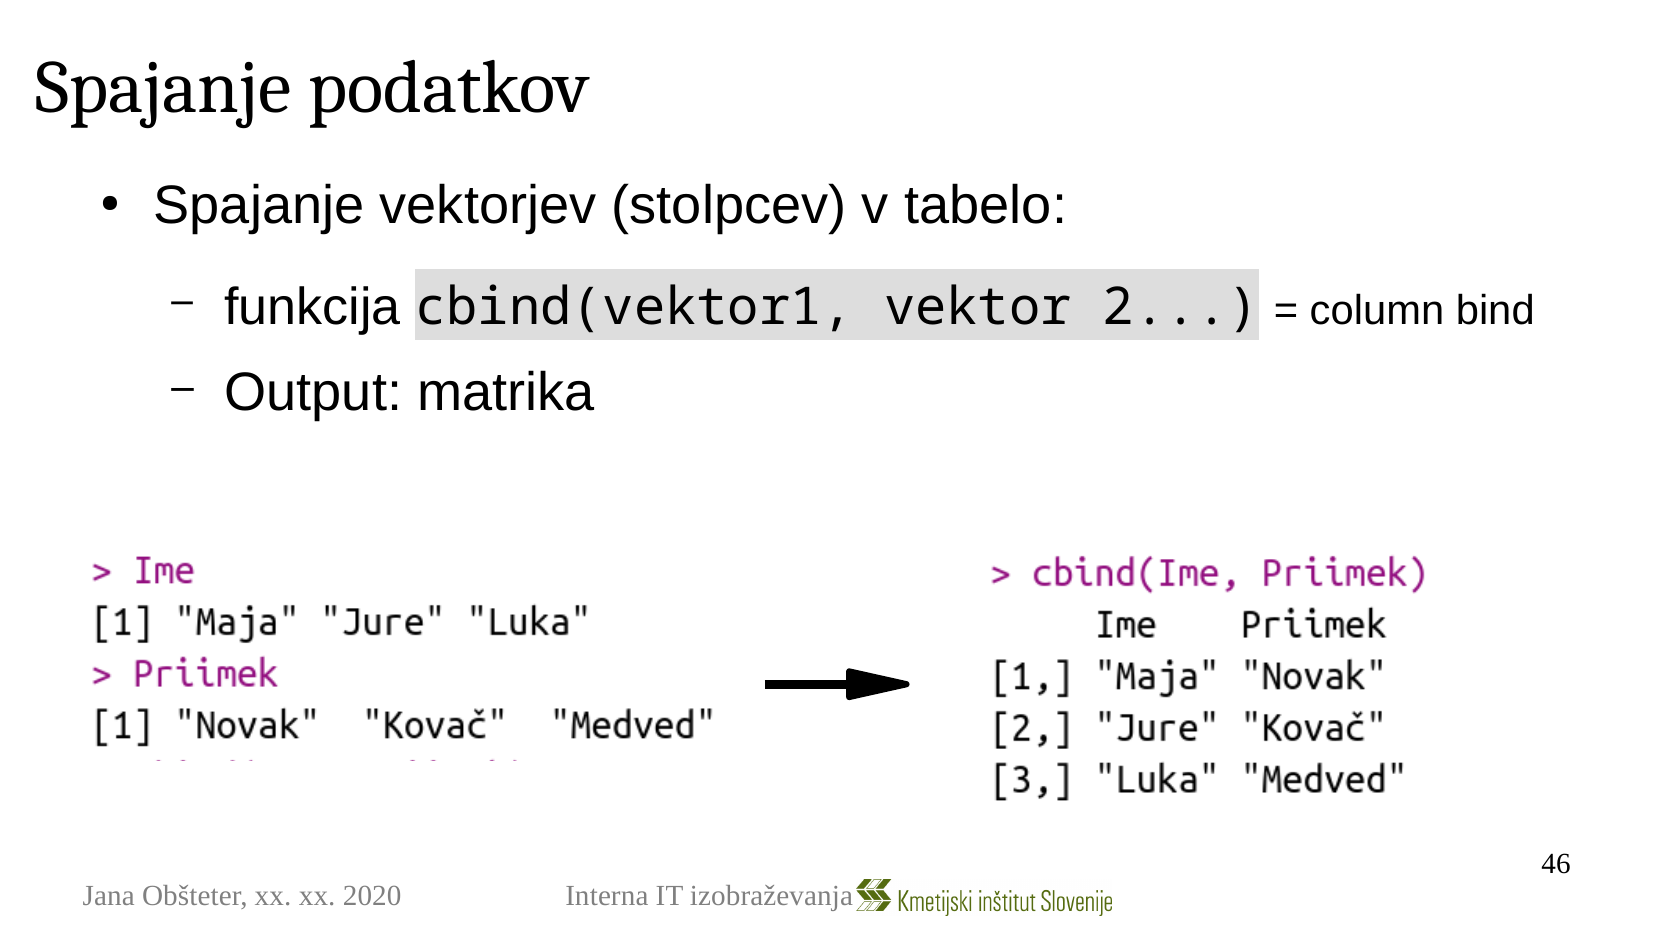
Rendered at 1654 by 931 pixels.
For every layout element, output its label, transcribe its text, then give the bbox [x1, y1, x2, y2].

list Spajanje vektorjev (stolpcev) v tabelo: funkcija cbind(vektor1, vektor 2...) = column bind Output: matrika [82, 165, 1642, 827]
picture [856, 879, 1112, 916]
picture [981, 546, 1654, 810]
picture [82, 546, 778, 761]
title Spajanje podatkov [35, 21, 1524, 154]
